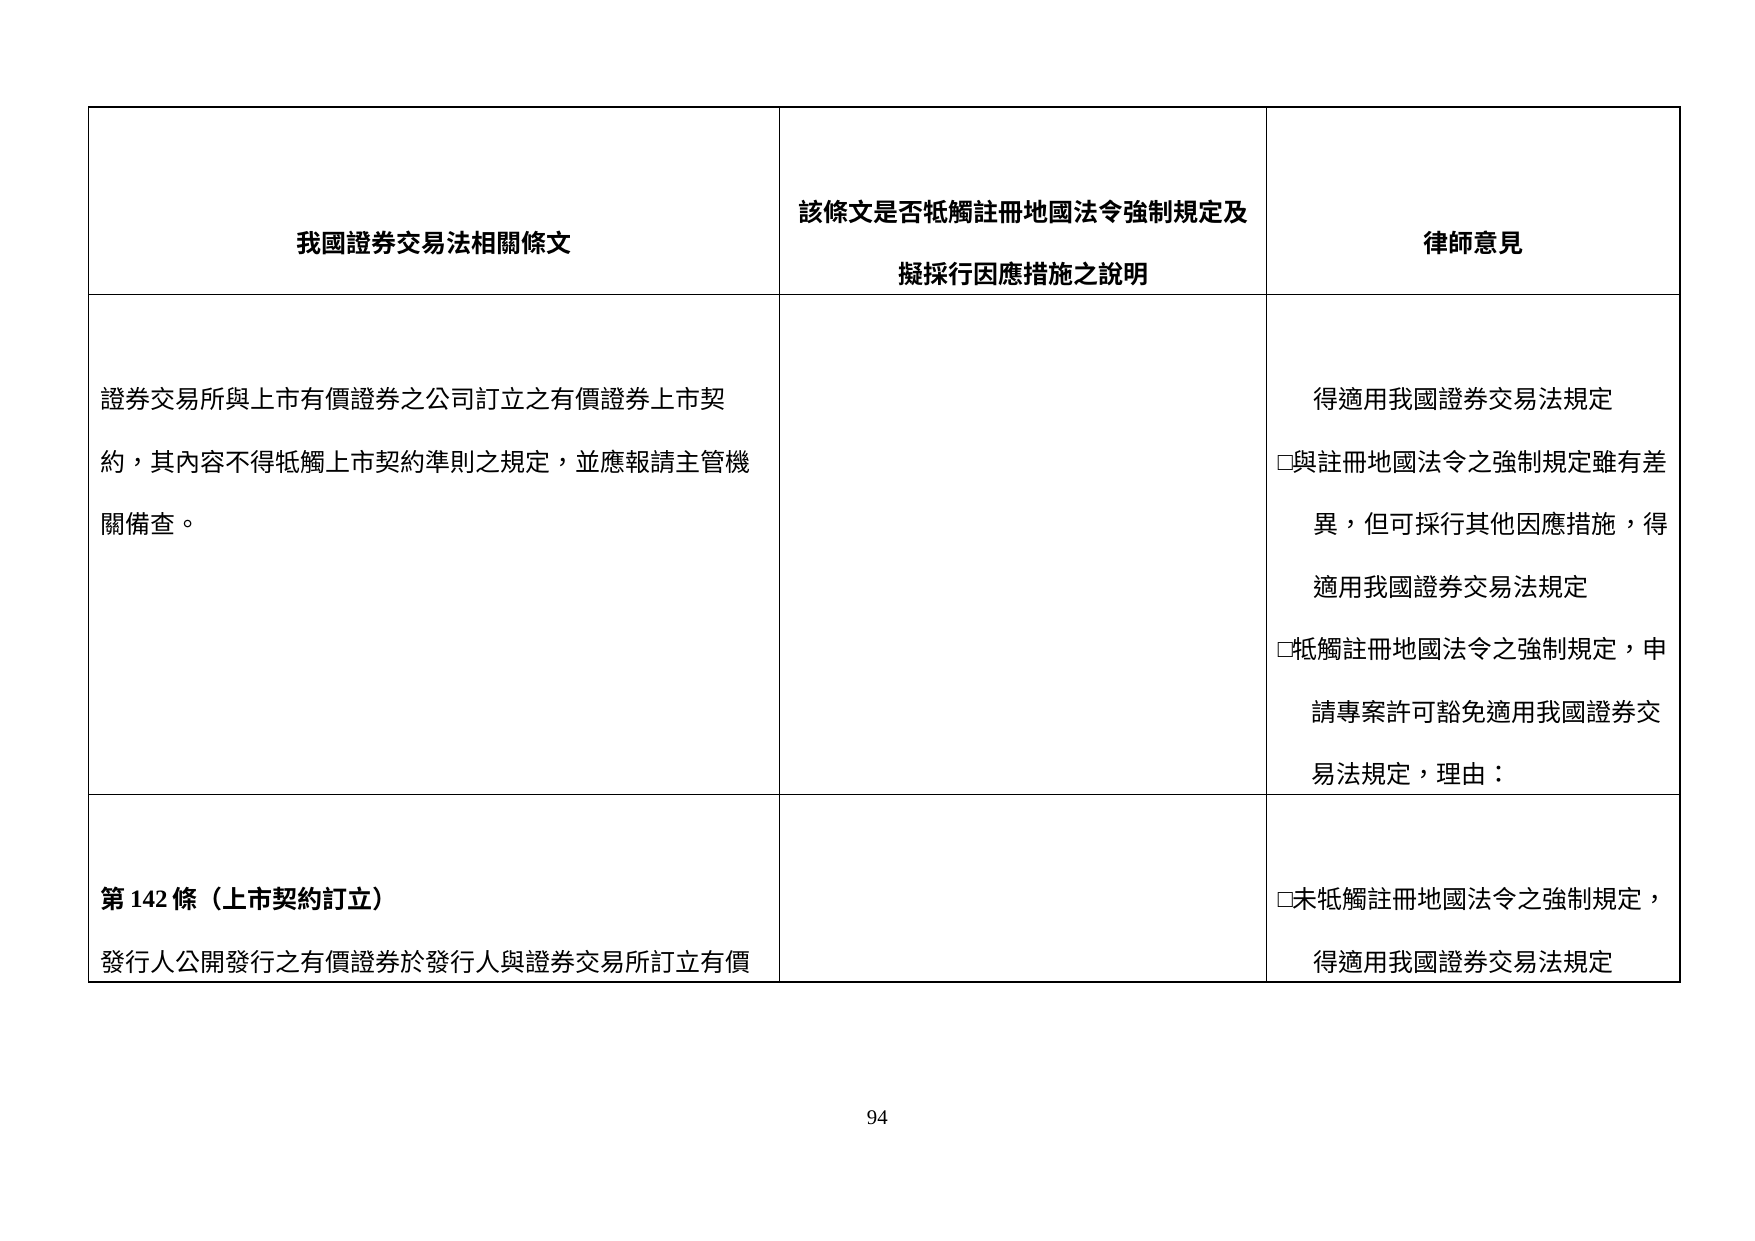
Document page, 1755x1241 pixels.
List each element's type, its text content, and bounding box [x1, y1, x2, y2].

table_cell [780, 795, 1266, 981]
table_cell [780, 295, 1266, 794]
table_header 律師意見 [1267, 108, 1679, 294]
table_cell □未牴觸註冊地國法令之強制規定，得適用我國證券交易法規定 [1267, 795, 1679, 981]
table_header 我國證券交易法相關條文 [89, 108, 779, 294]
table_header 該條文是否牴觸註冊地國法令強制規定及擬採行因應措施之說明 [780, 108, 1266, 294]
table_cell 第142條（上市契約訂立） 發行人公開發行之有價證券於發行人與證券交易所訂立有價 [89, 795, 779, 981]
table_cell 證券交易所與上市有價證券之公司訂立之有價證券上市契約，其內容不得牴觸上市契約準則之規定，並應報請主管機關備查。 [89, 295, 779, 794]
table_cell 得適用我國證券交易法規定 □與註冊地國法令之強制規定雖有差異，但可採行其他因應措施，得適用我國證券交易法規定 □牴觸註冊地國法令之強制規定，申請專案許可豁免適用我國證券交易法規定，理由： [1267, 295, 1679, 794]
